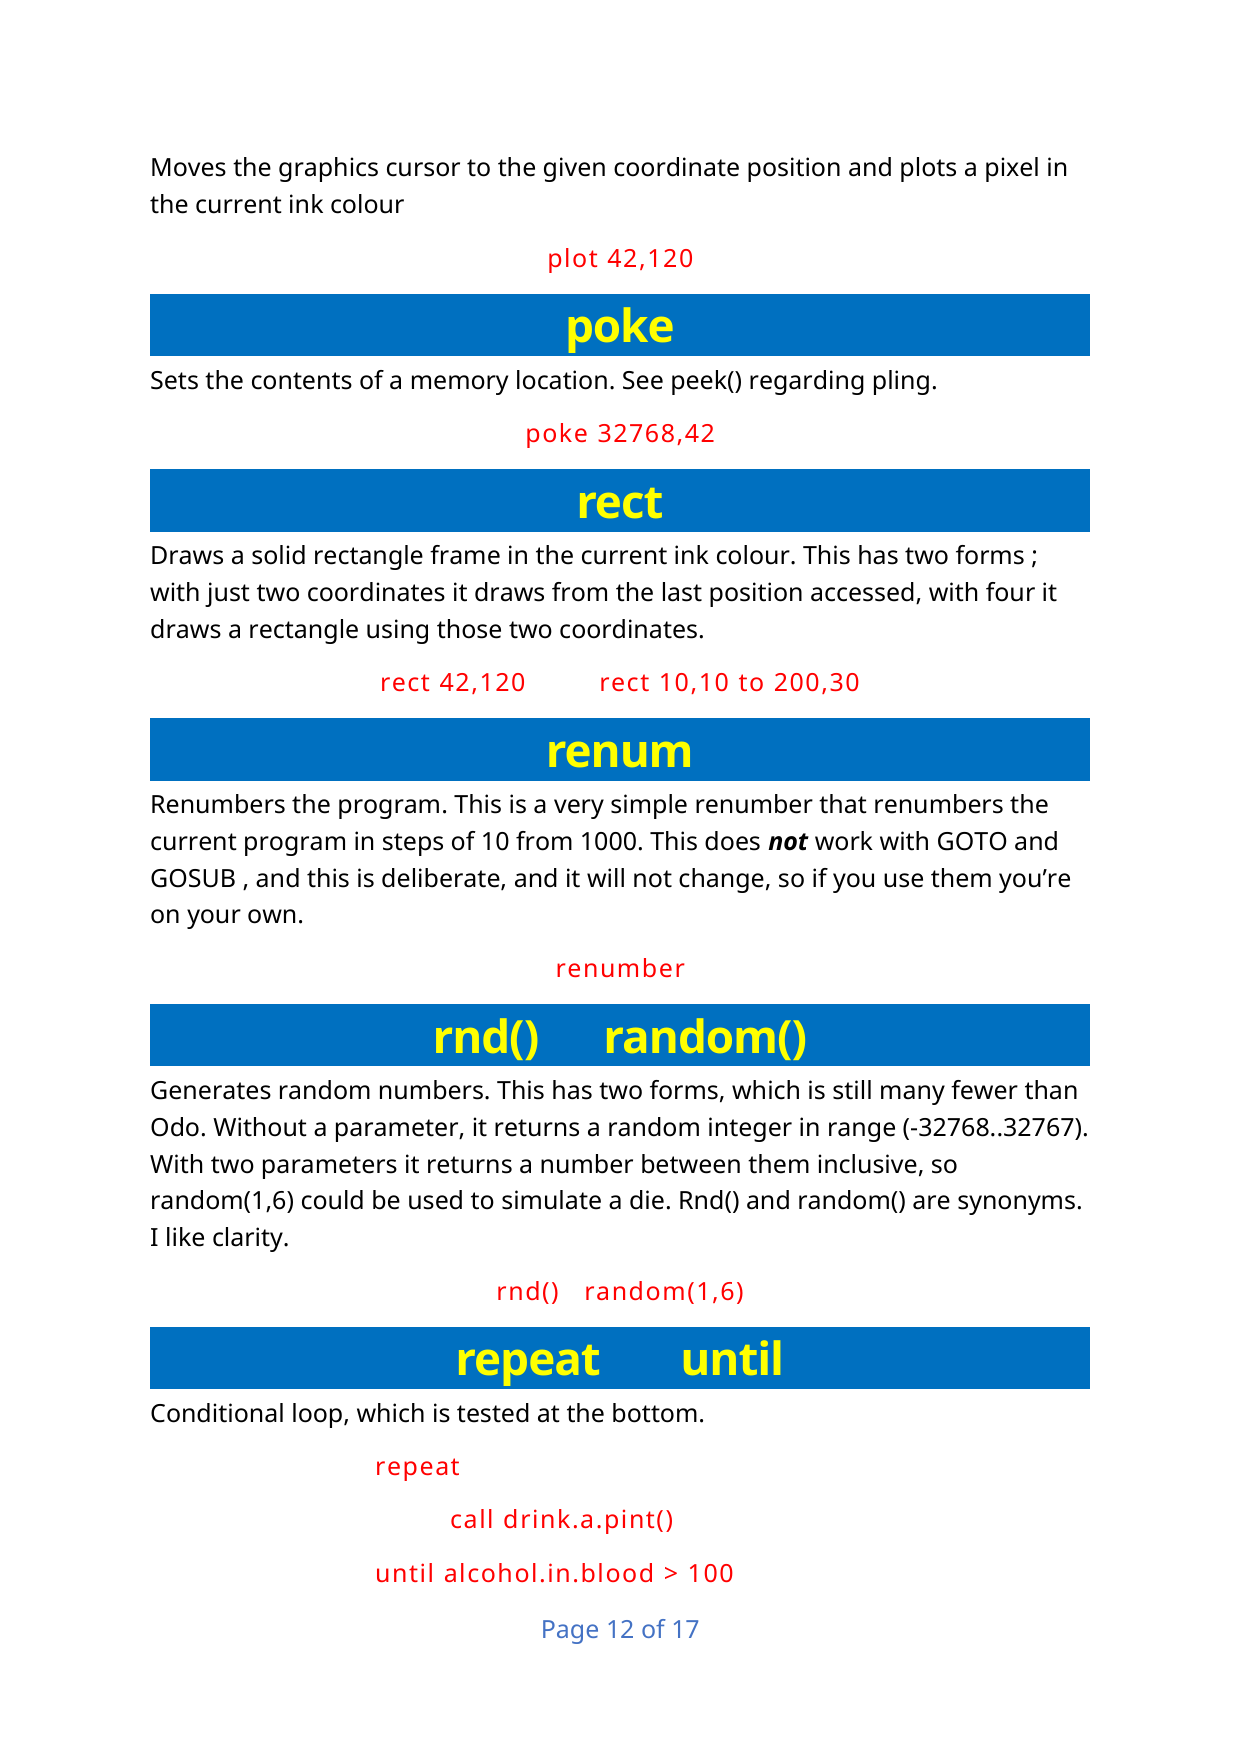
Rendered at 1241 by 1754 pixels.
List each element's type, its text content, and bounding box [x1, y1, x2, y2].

subtitle renumber [150, 951, 1090, 985]
title renum [150, 718, 1090, 781]
subtitle call drink.a.pint() [450, 1502, 1090, 1536]
text Sets the contents of a memory location. See peek() regarding pling. [150, 362, 1090, 396]
text Renumbers the program. This is a very simple renumber that renumbers the current program in steps of 10 from 1000. This does not work with GOTO and GOSUB , and this is deliberate, and it will not change, so if you use them you’re on your own. [150, 787, 1090, 931]
title rnd() random() [150, 1004, 1090, 1066]
subtitle Rnd() random(1,6) [150, 1273, 1090, 1307]
text Generates random numbers. This has two forms, which is still many fewer than Odo. Without a parameter, it returns a random integer in range (-32768..32767). With two parameters it returns a number between them inclusive, so random(1,6) could be used to simulate a die. Rnd() and random() are synonyms. I like clarity. [150, 1073, 1090, 1254]
title repeat until [150, 1327, 1090, 1389]
title rect [150, 469, 1090, 532]
text Conditional loop, which is tested at the bottom. [150, 1395, 1090, 1429]
title poke [150, 294, 1090, 356]
text Moves the graphics cursor to the given coordinate position and plots a pixel in the current ink colour [150, 150, 1090, 221]
subtitle repeat [375, 1449, 1090, 1483]
text Draws a solid rectangle frame in the current ink colour. This has two forms ; with just two coordinates it draws from the last position accessed, with four it draws a rectangle using those two coordinates. [150, 538, 1090, 645]
subtitle until alcohol.in.blood > 100 [375, 1556, 1090, 1590]
subtitle Plot 42,120 [150, 240, 1090, 274]
subtitle rect 42,120 rect 10,10 to 200,30 [150, 665, 1090, 699]
subtitle Poke 32768,42 [150, 416, 1090, 450]
